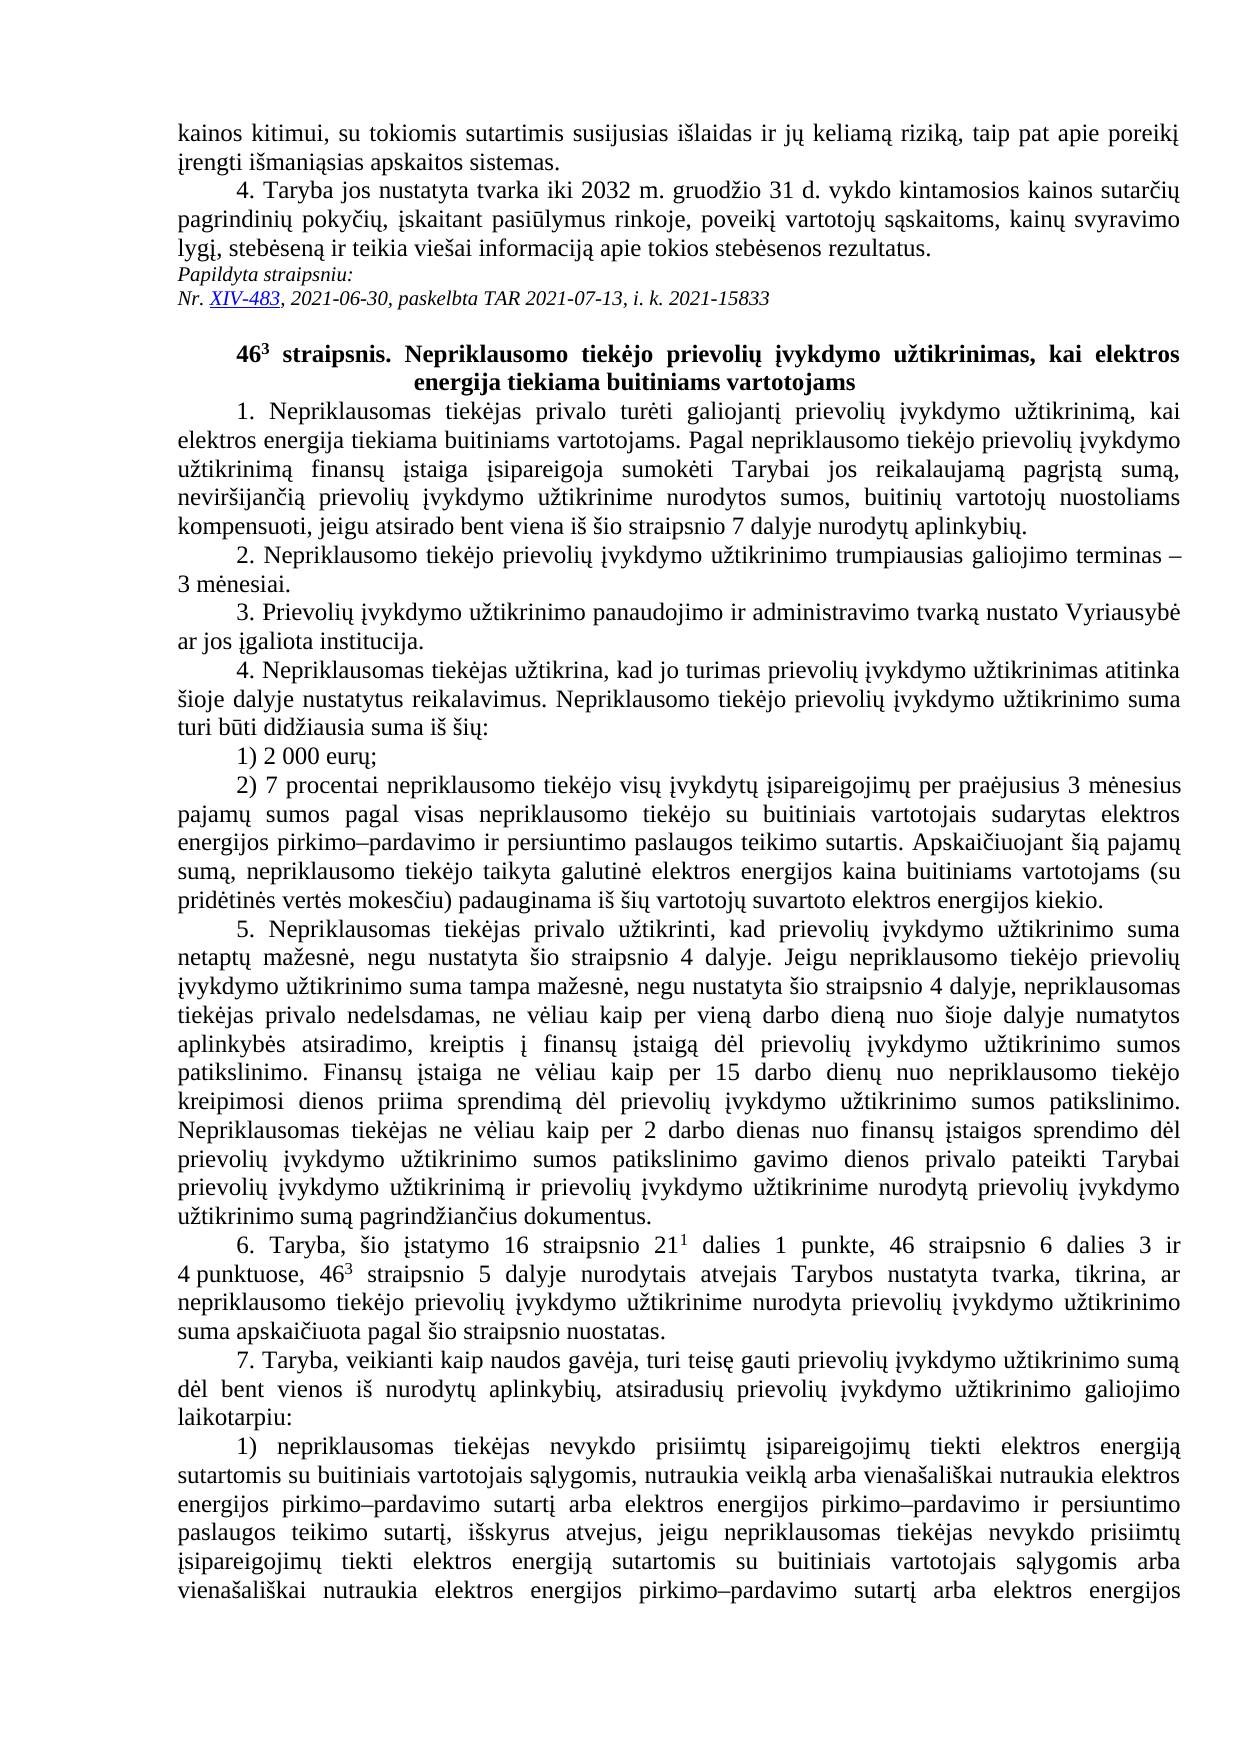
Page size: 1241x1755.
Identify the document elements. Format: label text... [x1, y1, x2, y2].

text kainos kitimui, su tokiomis sutartimis susijusias išlaidas ir jų keliamą riziką, taip pat apie poreikį įrengti išmaniąsias apskaitos sistemas. [177, 118, 1181, 176]
text 1) nepriklausomas tiekėjas nevykdo prisiimtų įsipareigojimų tiekti elektros energiją sutartomis su buitiniais vartotojais sąlygomis, nutraukia veiklą arba vienašališkai nutraukia elektros energijos pirkimo–pardavimo sutartį arba elektros energijos pirkimo–pardavimo ir persiuntimo paslaugos teikimo sutartį, išskyrus atvejus, jeigu nepriklausomas tiekėjas nevykdo prisiimtų įsipareigojimų tiekti elektros energiją sutartomis su buitiniais vartotojais sąlygomis arba vienašališkai nutraukia elektros energijos pirkimo–pardavimo sutartį arba elektros energijos [177, 1431, 1181, 1604]
text 463 straipsnis. Nepriklausomo tiekėjo prievolių įvykdymo užtikrinimas, kai elektros energija tiekiama buitiniams vartotojams [236, 339, 1181, 396]
text 6. Taryba, šio įstatymo 16 straipsnio 211 dalies 1 punkte, 46 straipsnio 6 dalies 3 ir 4 punktuose, 463 straipsnio 5 dalyje nurodytais atvejais Tarybos nustatyta tvarka, tikrina, ar nepriklausomo tiekėjo prievolių įvykdymo užtikrinime nurodyta prievolių įvykdymo užtikrinimo suma apskaičiuota pagal šio straipsnio nuostatas. [177, 1230, 1181, 1345]
text 4. Nepriklausomas tiekėjas užtikrina, kad jo turimas prievolių įvykdymo užtikrinimas atitinka šioje dalyje nustatytus reikalavimus. Nepriklausomo tiekėjo prievolių įvykdymo užtikrinimo suma turi būti didžiausia suma iš šių: [177, 655, 1181, 741]
text 1) 2 000 eurų; [177, 741, 1181, 770]
text 2) 7 procentai nepriklausomo tiekėjo visų įvykdytų įsipareigojimų per praėjusius 3 mėnesius pajamų sumos pagal visas nepriklausomo tiekėjo su buitiniais vartotojais sudarytas elektros energijos pirkimo–pardavimo ir persiuntimo paslaugos teikimo sutartis. Apskaičiuojant šią pajamų sumą, nepriklausomo tiekėjo taikyta galutinė elektros energijos kaina buitiniams vartotojams (su pridėtinės vertės mokesčiu) padauginama iš šių vartotojų suvartoto elektros energijos kiekio. [177, 770, 1181, 914]
text 4. Taryba jos nustatyta tvarka iki 2032 m. gruodžio 31 d. vykdo kintamosios kainos sutarčių pagrindinių pokyčių, įskaitant pasiūlymus rinkoje, poveikį vartotojų sąskaitoms, kainų svyravimo lygį, stebėseną ir teikia viešai informaciją apie tokios stebėsenos rezultatus. [177, 176, 1181, 262]
text 5. Nepriklausomas tiekėjas privalo užtikrinti, kad prievolių įvykdymo užtikrinimo suma netaptų mažesnė, negu nustatyta šio straipsnio 4 dalyje. Jeigu nepriklausomo tiekėjo prievolių įvykdymo užtikrinimo suma tampa mažesnė, negu nustatyta šio straipsnio 4 dalyje, nepriklausomas tiekėjas privalo nedelsdamas, ne vėliau kaip per vieną darbo dieną nuo šioje dalyje numatytos aplinkybės atsiradimo, kreiptis į finansų įstaigą dėl prievolių įvykdymo užtikrinimo sumos patikslinimo. Finansų įstaiga ne vėliau kaip per 15 darbo dienų nuo nepriklausomo tiekėjo kreipimosi dienos priima sprendimą dėl prievolių įvykdymo užtikrinimo sumos patikslinimo. Nepriklausomas tiekėjas ne vėliau kaip per 2 darbo dienas nuo finansų įstaigos sprendimo dėl prievolių įvykdymo užtikrinimo sumos patikslinimo gavimo dienos privalo pateikti Tarybai prievolių įvykdymo užtikrinimą ir prievolių įvykdymo užtikrinime nurodytą prievolių įvykdymo užtikrinimo sumą pagrindžiančius dokumentus. [177, 914, 1181, 1230]
text 3. Prievolių įvykdymo užtikrinimo panaudojimo ir administravimo tvarką nustato Vyriausybė ar jos įgaliota institucija. [177, 597, 1181, 655]
text 2. Nepriklausomo tiekėjo prievolių įvykdymo užtikrinimo trumpiausias galiojimo terminas – 3 mėnesiai. [177, 540, 1181, 597]
text Nr. XIV-483, 2021-06-30, paskelbta TAR 2021-07-13, i. k. 2021-15833 [177, 286, 1181, 310]
text Papildyta straipsniu: [177, 262, 1181, 286]
text 7. Taryba, veikianti kaip naudos gavėja, turi teisę gauti prievolių įvykdymo užtikrinimo sumą dėl bent vienos iš nurodytų aplinkybių, atsiradusių prievolių įvykdymo užtikrinimo galiojimo laikotarpiu: [177, 1345, 1181, 1431]
text 1. Nepriklausomas tiekėjas privalo turėti galiojantį prievolių įvykdymo užtikrinimą, kai elektros energija tiekiama buitiniams vartotojams. Pagal nepriklausomo tiekėjo prievolių įvykdymo užtikrinimą finansų įstaiga įsipareigoja sumokėti Tarybai jos reikalaujamą pagrįstą sumą, neviršijančią prievolių įvykdymo užtikrinime nurodytos sumos, buitinių vartotojų nuostoliams kompensuoti, jeigu atsirado bent viena iš šio straipsnio 7 dalyje nurodytų aplinkybių. [177, 396, 1181, 540]
